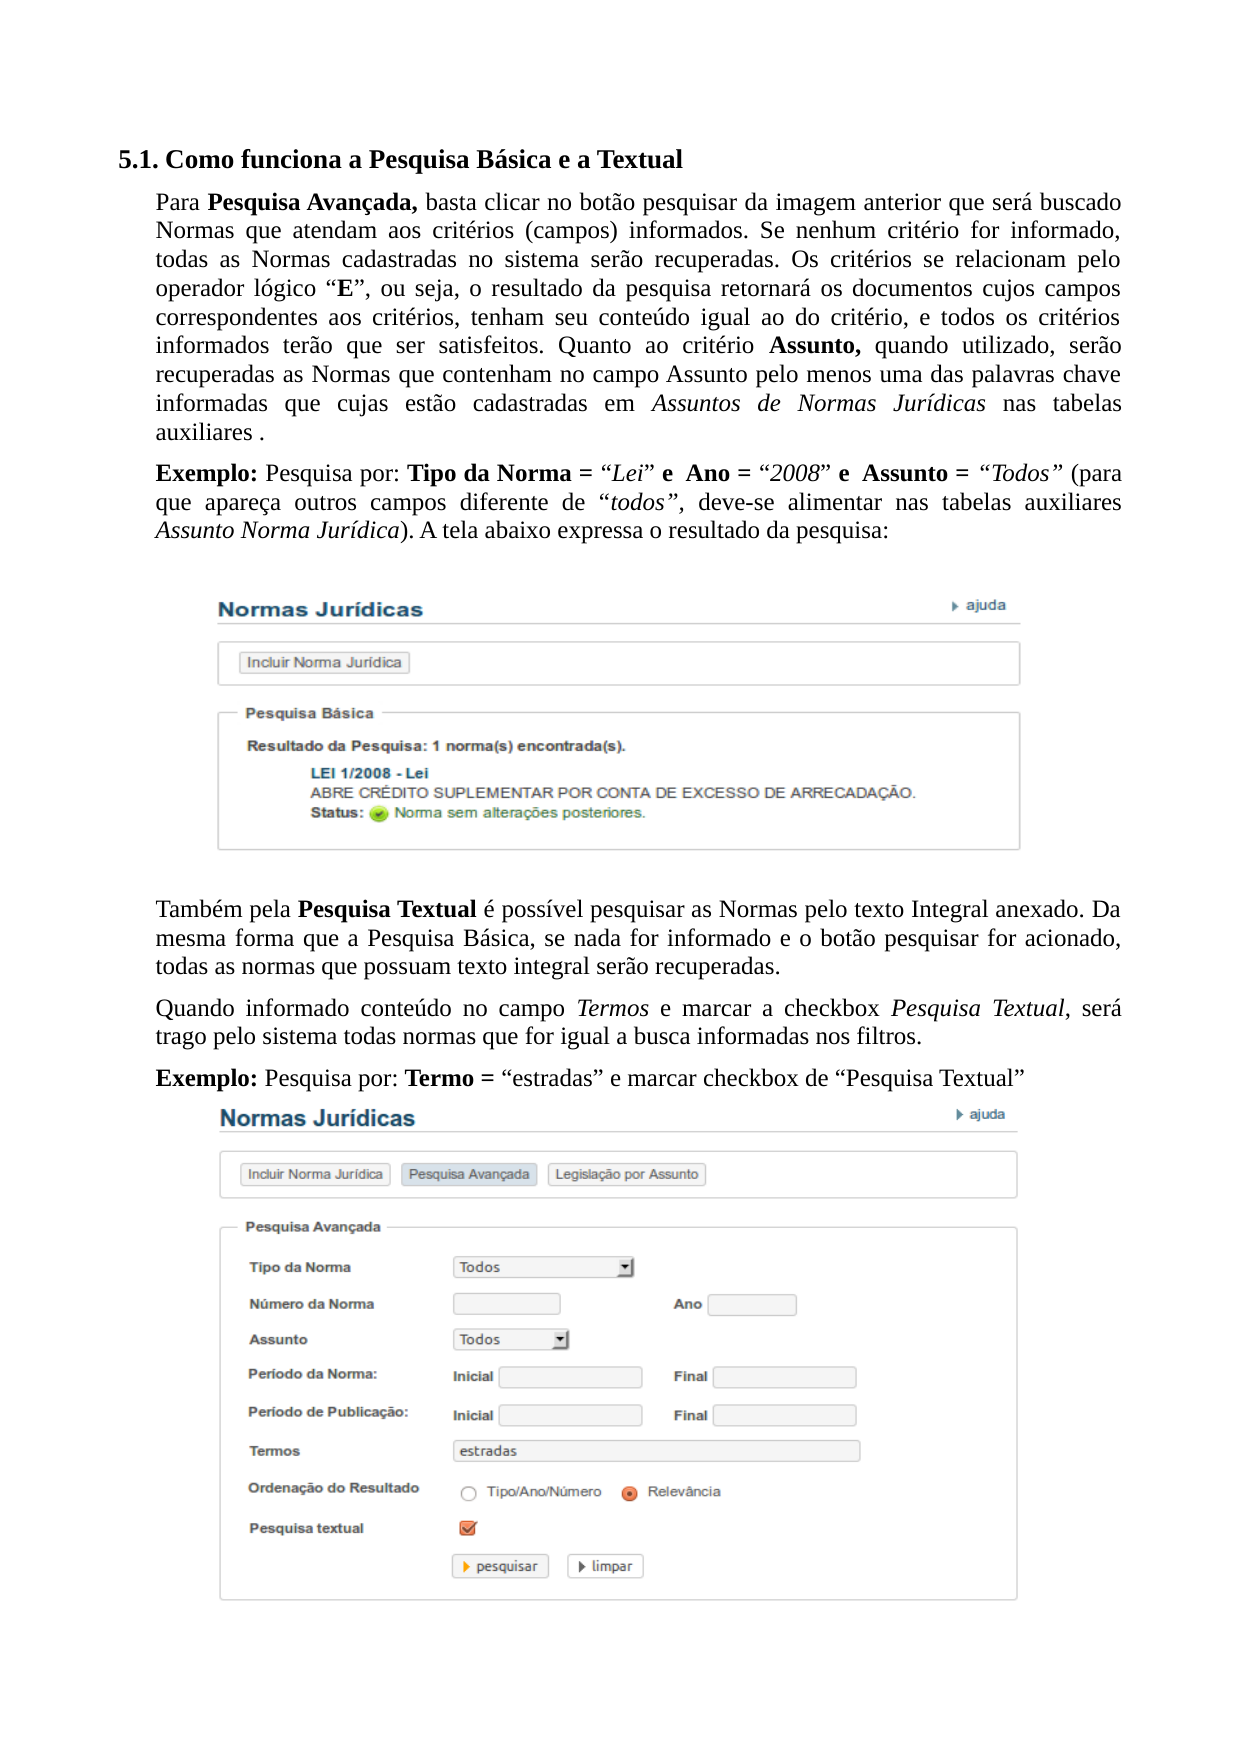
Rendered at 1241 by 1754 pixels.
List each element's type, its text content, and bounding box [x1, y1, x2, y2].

picture [213, 598, 1027, 853]
subtitle 5.1. Como funciona a Pesquisa Básica e a Textual [118, 143, 1122, 174]
picture [217, 1103, 1023, 1603]
text Quando informado conteúdo no campo Termos e marcar a checkbox Pesquisa Textual, será trago pelo sistema todas normas que for igual a busca informadas nos filtros. [155, 993, 1122, 1050]
text Também pela Pesquisa Textual é possível pesquisar as Normas pelo texto Integral anexado. Da mesma forma que a Pesquisa Básica, se nada for informado e o botão pesquisar for acionado, todas as normas que possuam texto integral serão recuperadas. [155, 894, 1122, 980]
text Para Pesquisa Avançada, basta clicar no botão pesquisar da imagem anterior que será buscado Normas que atendam aos critérios (campos) informados. Se nenhum critério for informado, todas as Normas cadastradas no sistema serão recuperadas. Os critérios se relacionam pelo operador lógico “E”, ou seja, o resultado da pesquisa retornará os documentos cujos campos correspondentes aos critérios, tenham seu conteúdo igual ao do critério, e todos os critérios informados terão que ser satisfeitos. Quanto ao critério Assunto, quando utilizado, serão recuperadas as Normas que contenham no campo Assunto pelo menos uma das palavras chave informadas que cujas estão cadastradas em Assuntos de Normas Jurídicas nas tabelas auxiliares . [155, 187, 1122, 446]
text Exemplo: Pesquisa por: Tipo da Norma = “Lei” e Ano = “2008” e Assunto = “Todos” (para que apareça outros campos diferente de “todos”, deve-se alimentar nas tabelas auxiliares Assunto Norma Jurídica). A tela abaixo expressa o resultado da pesquisa: [155, 458, 1122, 544]
text Exemplo: Pesquisa por: Termo = “estradas” e marcar checkbox de “Pesquisa Textual” [155, 1063, 1122, 1091]
